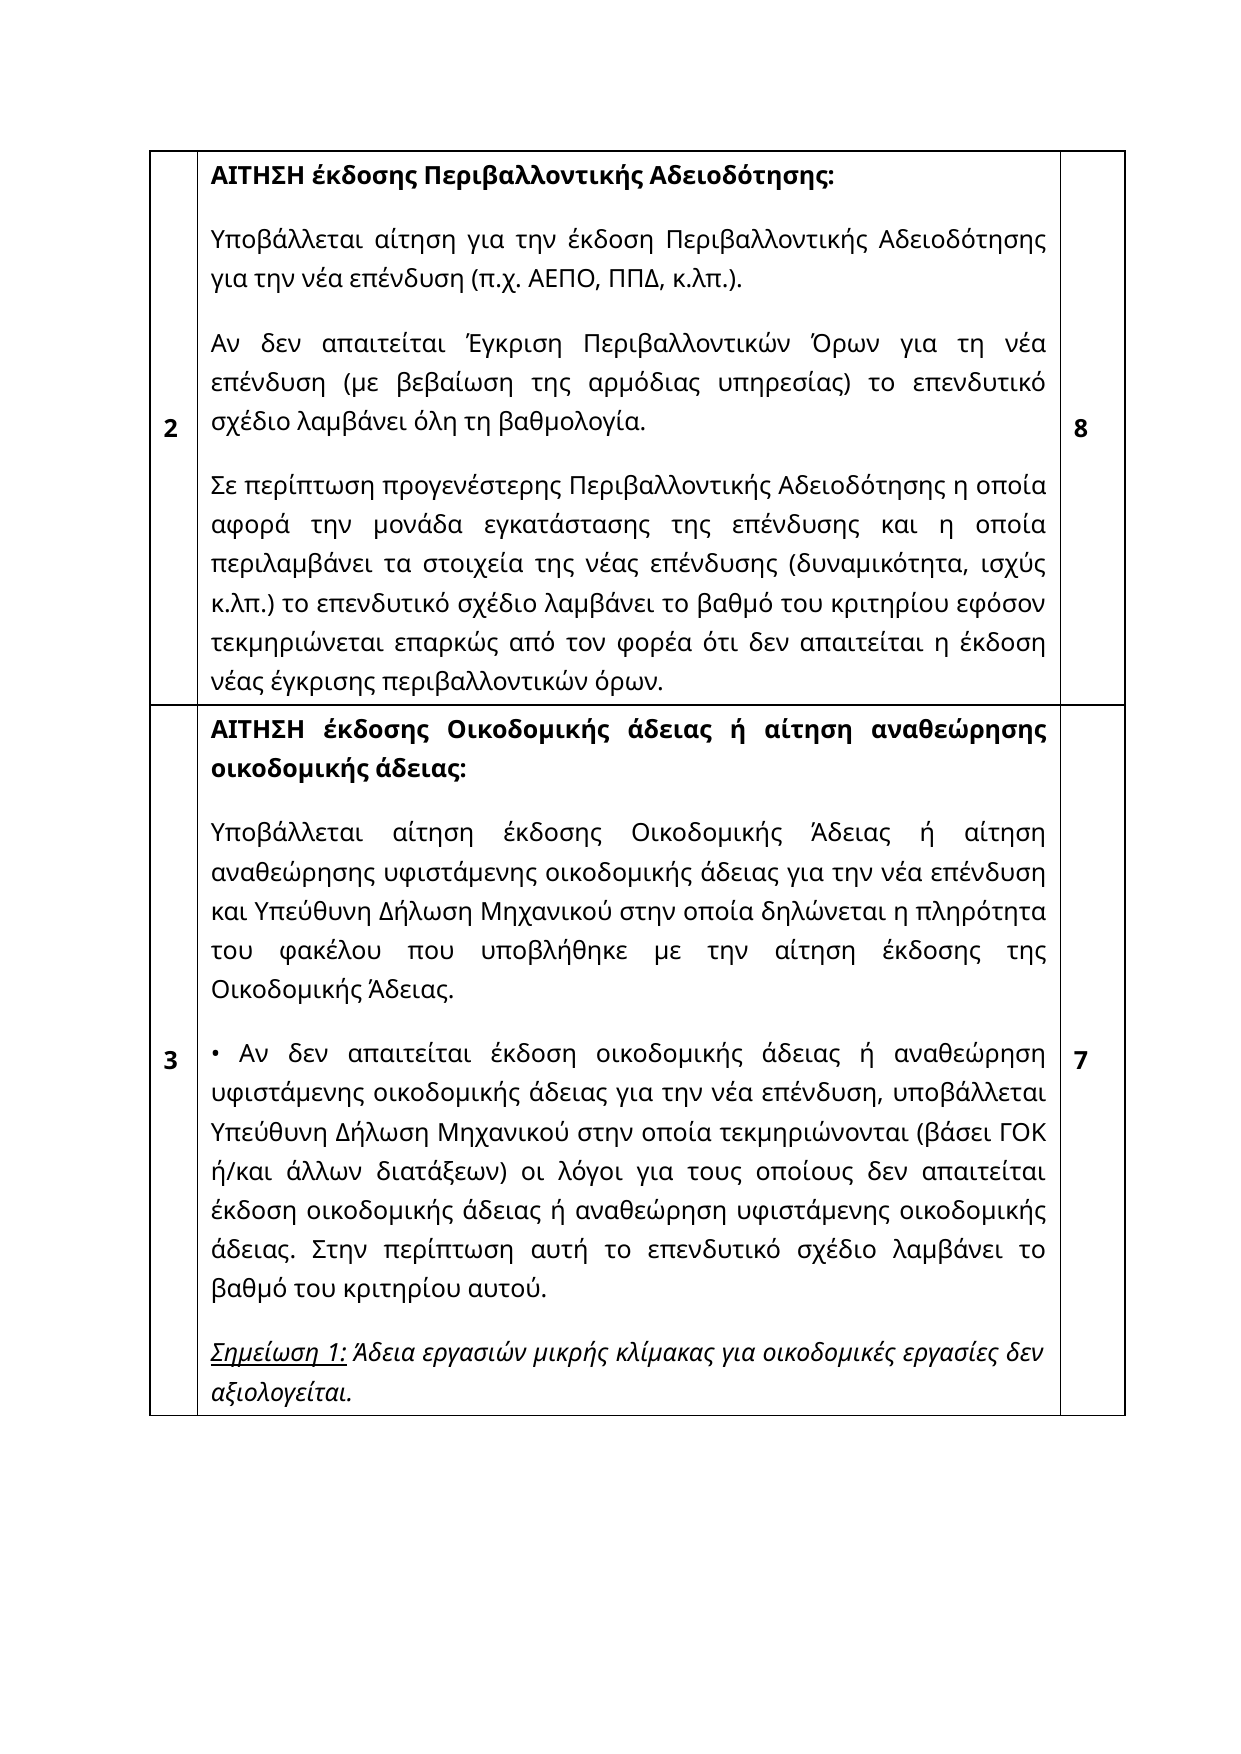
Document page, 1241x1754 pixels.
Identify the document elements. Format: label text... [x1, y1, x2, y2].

table_cell 3 [151, 706, 197, 1414]
table_header 2 [151, 152, 197, 704]
table_cell ΑΙΤΗΣΗ έκδοσης Οικοδομικής άδειας ή αίτηση αναθεώρησης οικοδομικής άδειας: Υποβάλλεται αίτηση έκδοσης Οικοδομικής Άδειας ή αίτηση αναθεώρησης υφιστάμενης οικοδομικής άδειας για την νέα επένδυση και Υπεύθυνη Δήλωση Μηχανικού στην οποία δηλώνεται η πληρότητα του φακέλου που υποβλήθηκε με την αίτηση έκδοσης της Οικοδομικής Άδειας. • Αν δεν απαιτείται έκδοση οικοδομικής άδειας ή αναθεώρηση υφιστάμενης οικοδομικής άδειας για την νέα επένδυση, υποβάλλεται Υπεύθυνη Δήλωση Μηχανικού στην οποία τεκμηριώνονται (βάσει ΓΟΚ ή/και άλλων διατάξεων) οι λόγοι για τους οποίους δεν απαιτείται έκδοση οικοδομικής άδειας ή αναθεώρηση υφιστάμενης οικοδομικής άδειας. Στην περίπτωση αυτή το επενδυτικό σχέδιο λαμβάνει το βαθμό του κριτηρίου αυτού. Σημείωση 1: Άδεια εργασιών μικρής κλίμακας για οικοδομικές εργασίες δεν αξιολογείται. [198, 706, 1060, 1414]
table_cell 7 [1061, 706, 1124, 1414]
table_header ΑΙΤΗΣΗ έκδοσης Περιβαλλοντικής Αδειοδότησης: Υποβάλλεται αίτηση για την έκδοση Περιβαλλοντικής Αδειοδότησης για την νέα επένδυση (π.χ. ΑΕΠΟ, ΠΠΔ, κ.λπ.). Αν δεν απαιτείται Έγκριση Περιβαλλοντικών Όρων για τη νέα επένδυση (με βεβαίωση της αρμόδιας υπηρεσίας) το επενδυτικό σχέδιο λαμβάνει όλη τη βαθμολογία. Σε περίπτωση προγενέστερης Περιβαλλοντικής Αδειοδότησης η οποία αφορά την μονάδα εγκατάστασης της επένδυσης και η οποία περιλαμβάνει τα στοιχεία της νέας επένδυσης (δυναμικότητα, ισχύς κ.λπ.) το επενδυτικό σχέδιο λαμβάνει το βαθμό του κριτηρίου εφόσον τεκμηριώνεται επαρκώς από τον φορέα ότι δεν απαιτείται η έκδοση νέας έγκρισης περιβαλλοντικών όρων. [198, 152, 1060, 704]
table_header 8 [1061, 152, 1124, 704]
